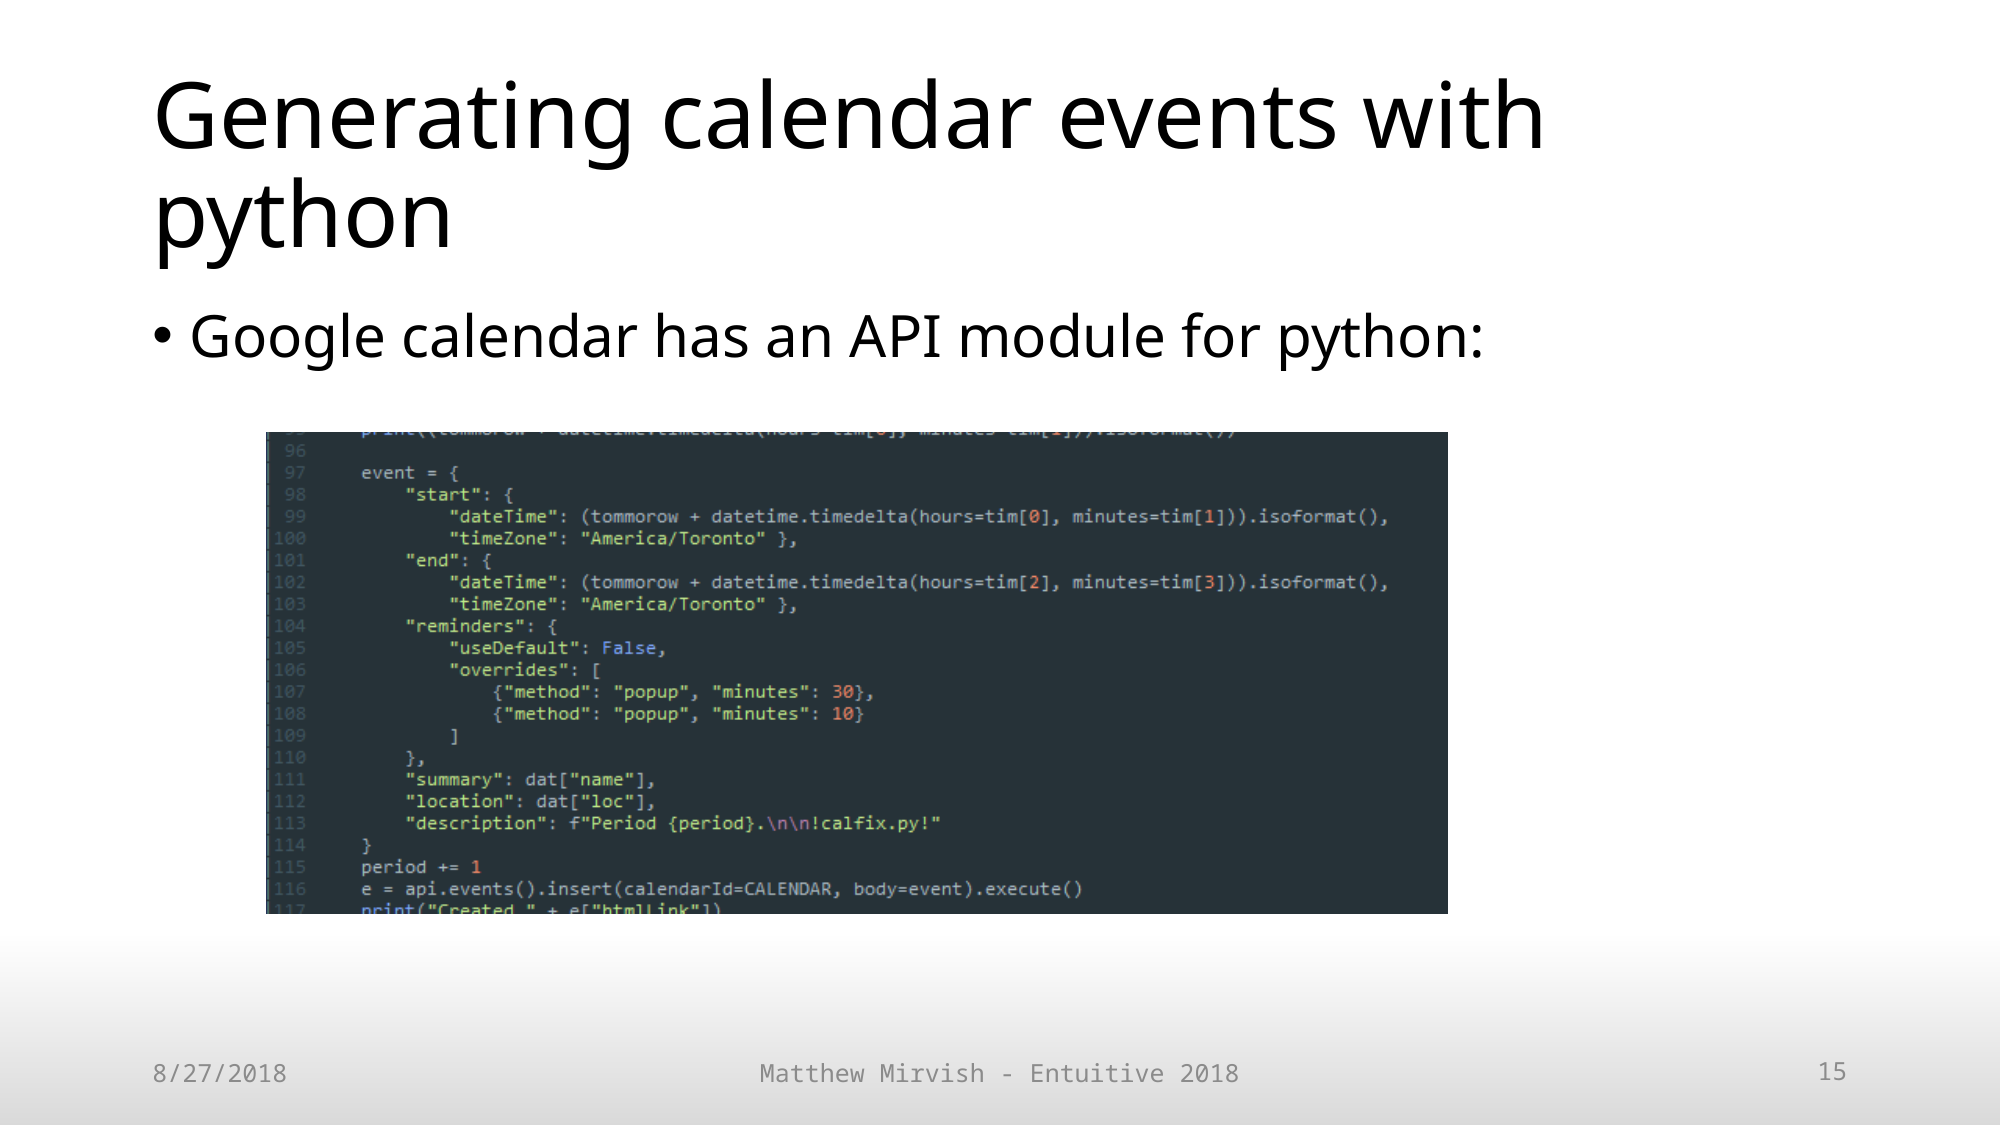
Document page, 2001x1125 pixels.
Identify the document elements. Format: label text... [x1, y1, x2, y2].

title Generating calendar events with python [137, 59, 1863, 278]
list Google calendar has an API module for python: [137, 299, 1863, 1014]
footer Matthew Mirvish - Entuitive 2018 [662, 1042, 1338, 1103]
picture [266, 432, 1448, 914]
slide_number 8/27/2018 [137, 1042, 588, 1103]
slide_number [1412, 1042, 1863, 1103]
